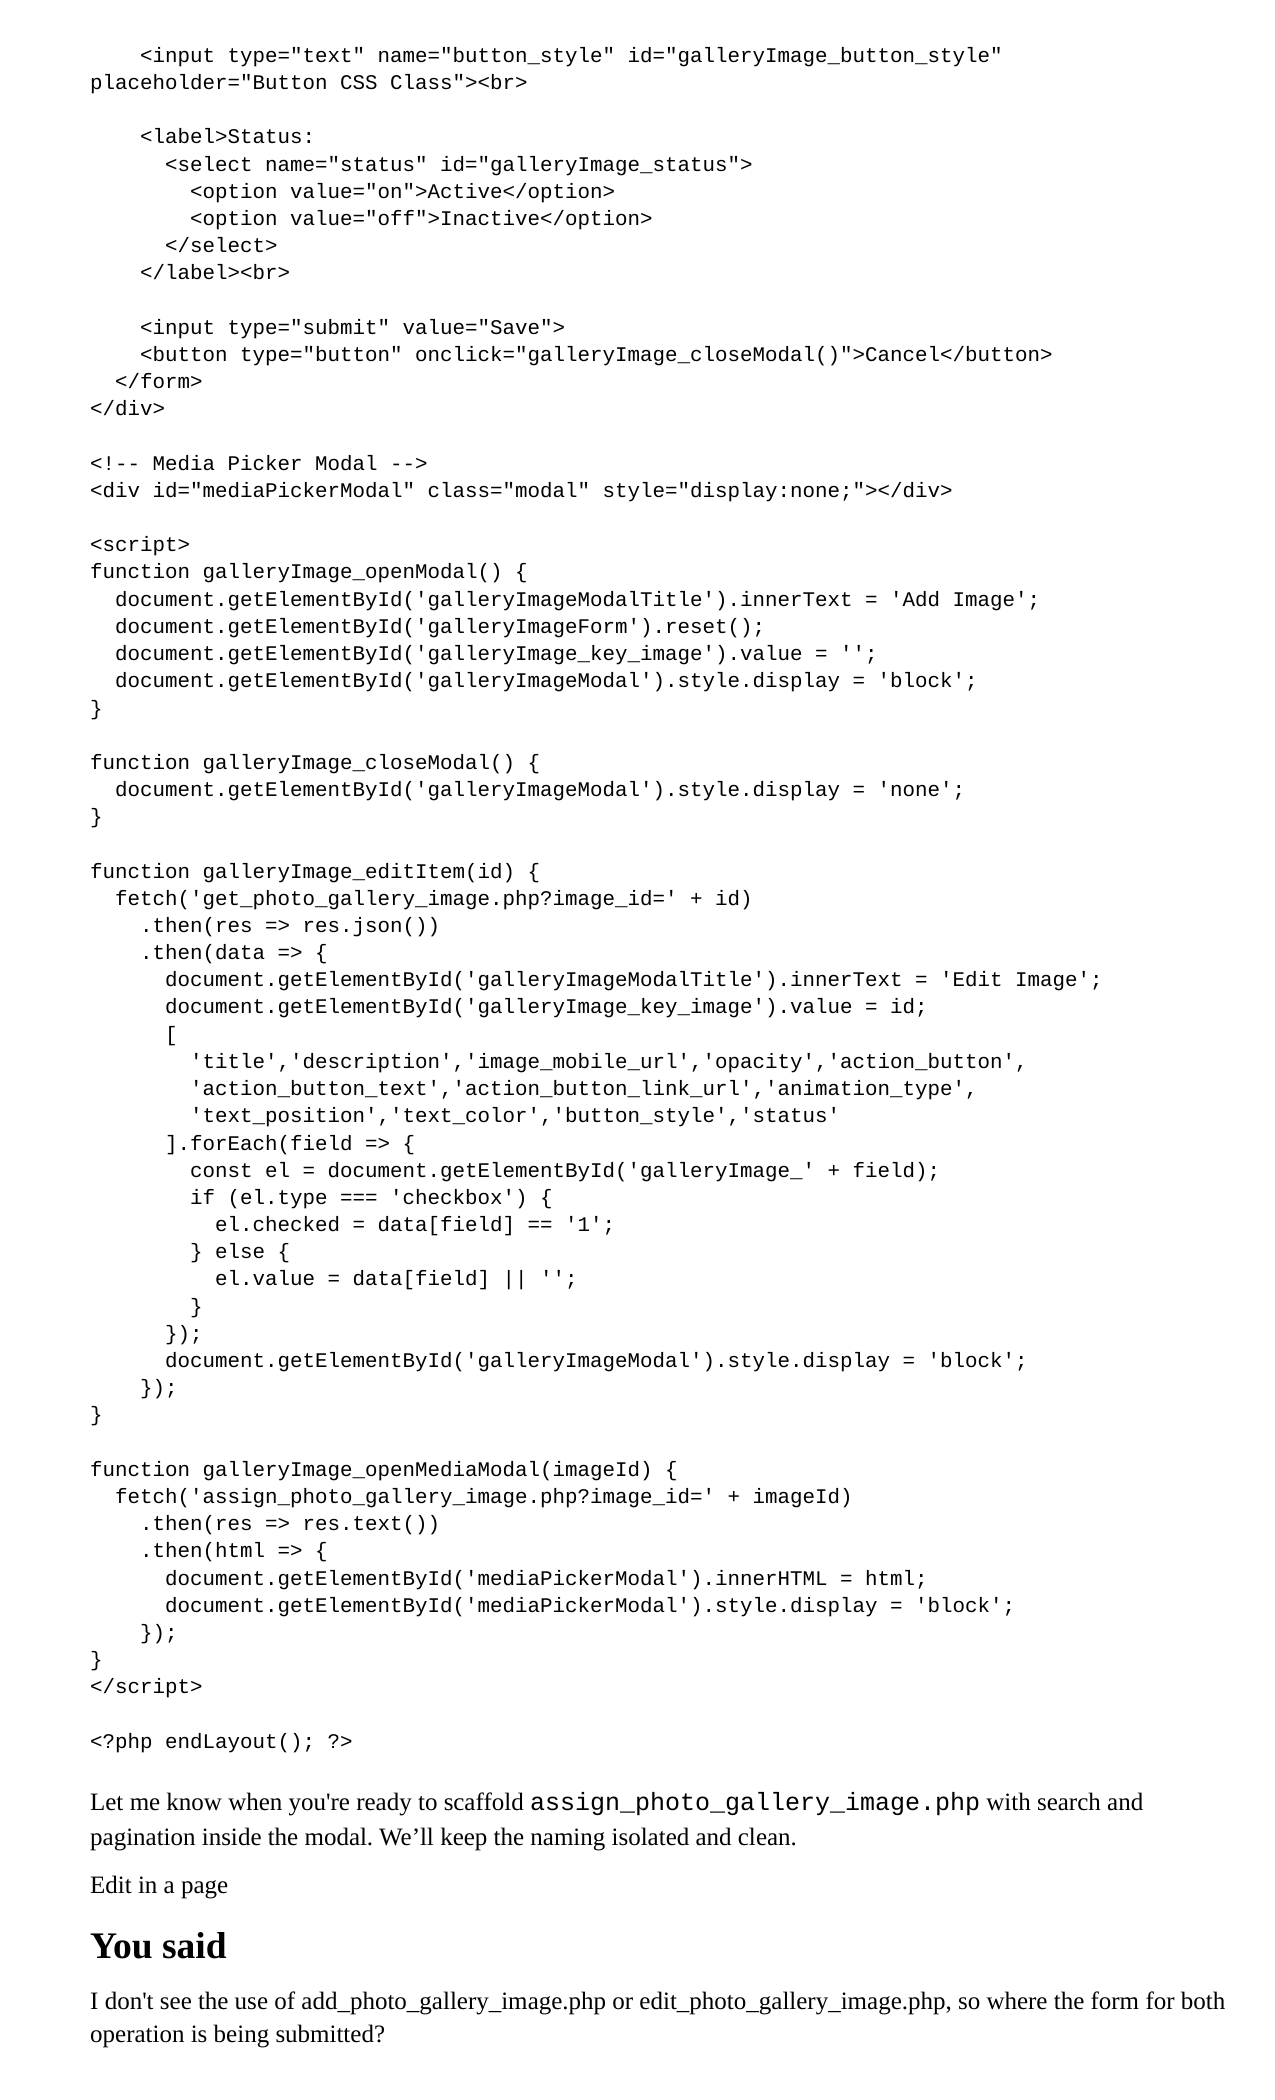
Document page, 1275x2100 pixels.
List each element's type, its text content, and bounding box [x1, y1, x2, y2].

text } [90, 1649, 1230, 1673]
text document.getElementById('galleryImageModalTitle').innerText = 'Edit Image'; [90, 969, 1230, 993]
text .then(data => { [90, 942, 1230, 966]
text <input type="text" name="button_style" id="galleryImage_button_style" placeholder="Button CSS Class"><br> [90, 45, 1230, 96]
text <!-- Media Picker Modal --> [90, 453, 1230, 476]
text Let me know when you're ready to scaffold assign_photo_gallery_image.php with search and pagination inside the modal. We’ll keep the naming isolated and clean. [90, 1787, 1230, 1851]
text </select> [90, 235, 1230, 259]
text el.value = data[field] || ''; [90, 1268, 1230, 1292]
text }); [90, 1377, 1230, 1401]
text </form> [90, 371, 1230, 395]
text }); [90, 1622, 1230, 1646]
text Edit in a page [90, 1870, 1230, 1899]
text document.getElementById('galleryImage_key_image').value = id; [90, 997, 1230, 1020]
text [ [90, 1024, 1230, 1047]
text .then(res => res.json()) [90, 915, 1230, 939]
text el.checked = data[field] == '1'; [90, 1214, 1230, 1238]
text } [90, 1404, 1230, 1428]
text 'action_button_text','action_button_link_url','animation_type', [90, 1078, 1230, 1102]
text .then(html => { [90, 1540, 1230, 1564]
text function galleryImage_closeModal() { [90, 752, 1230, 776]
text <script> [90, 534, 1230, 558]
text document.getElementById('mediaPickerModal').style.display = 'block'; [90, 1595, 1230, 1618]
text <div id="mediaPickerModal" class="modal" style="display:none;"></div> [90, 480, 1230, 504]
subtitle You said [90, 1924, 1230, 1967]
text </label><br> [90, 262, 1230, 286]
text <label>Status: [90, 127, 1230, 150]
text <button type="button" onclick="galleryImage_closeModal()">Cancel</button> [90, 344, 1230, 368]
text } [90, 1296, 1230, 1319]
text <option value="off">Inactive</option> [90, 208, 1230, 232]
text function galleryImage_openMediaModal(imageId) { [90, 1459, 1230, 1482]
text document.getElementById('galleryImage_key_image').value = ''; [90, 643, 1230, 667]
text 'text_position','text_color','button_style','status' [90, 1105, 1230, 1129]
text document.getElementById('galleryImageForm').reset(); [90, 616, 1230, 639]
text </script> [90, 1676, 1230, 1700]
text const el = document.getElementById('galleryImage_' + field); [90, 1160, 1230, 1183]
text } [90, 697, 1230, 721]
text }); [90, 1323, 1230, 1346]
text .then(res => res.text()) [90, 1513, 1230, 1537]
text <input type="submit" value="Save"> [90, 317, 1230, 341]
text function galleryImage_editItem(id) { [90, 861, 1230, 884]
text document.getElementById('galleryImageModal').style.display = 'none'; [90, 779, 1230, 803]
text if (el.type === 'checkbox') { [90, 1187, 1230, 1211]
text fetch('get_photo_gallery_image.php?image_id=' + id) [90, 888, 1230, 911]
text document.getElementById('galleryImageModal').style.display = 'block'; [90, 670, 1230, 694]
text } [90, 806, 1230, 830]
text 'title','description','image_mobile_url','opacity','action_button', [90, 1051, 1230, 1074]
text document.getElementById('galleryImageModal').style.display = 'block'; [90, 1350, 1230, 1374]
text <select name="status" id="galleryImage_status"> [90, 154, 1230, 177]
text ].forEach(field => { [90, 1132, 1230, 1156]
text fetch('assign_photo_gallery_image.php?image_id=' + imageId) [90, 1486, 1230, 1509]
text function galleryImage_openModal() { [90, 562, 1230, 585]
text document.getElementById('galleryImageModalTitle').innerText = 'Add Image'; [90, 589, 1230, 612]
text document.getElementById('mediaPickerModal').innerHTML = html; [90, 1567, 1230, 1591]
text I don't see the use of add_photo_gallery_image.php or edit_photo_gallery_image.php, so where the form for both operation is being submitted? [90, 1986, 1230, 2048]
text <?php endLayout(); ?> [90, 1731, 1230, 1754]
text } else { [90, 1241, 1230, 1265]
text <option value="on">Active</option> [90, 181, 1230, 204]
text </div> [90, 398, 1230, 422]
